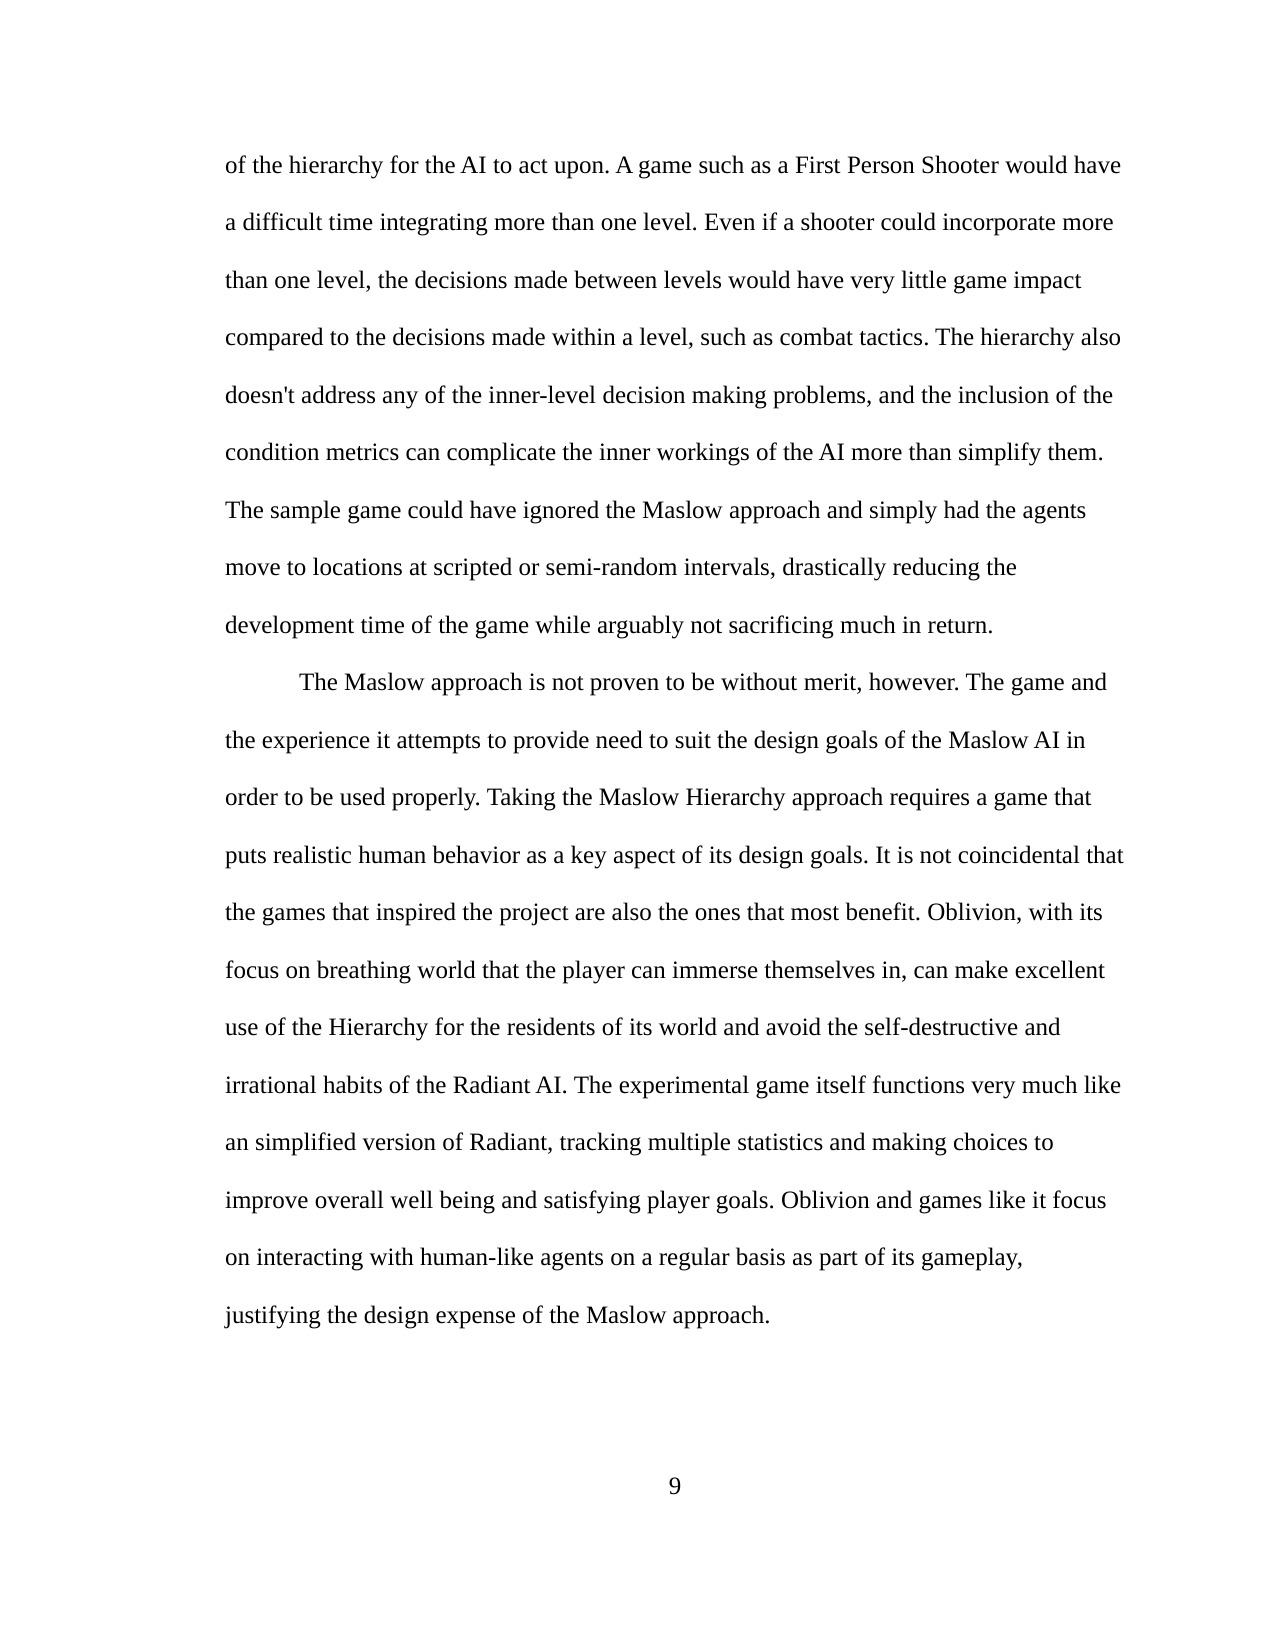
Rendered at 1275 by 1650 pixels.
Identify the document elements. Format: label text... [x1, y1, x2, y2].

text of the hierarchy for the AI to act upon. A game such as a First Person Shooter would have a difficult time integrating more than one level. Even if a shooter could incorporate more than one level, the decisions made between levels would have very little game impact compared to the decisions made within a level, such as combat tactics. The hierarchy also doesn't address any of the inner-level decision making problems, and the inclusion of the condition metrics can complicate the inner workings of the AI more than simplify them. The sample game could have ignored the Maslow approach and simply had the agents move to locations at scripted or semi-random intervals, drastically reducing the development time of the game while arguably not sacrificing much in return. [225, 150, 1125, 639]
text The Maslow approach is not proven to be without merit, however. The game and the experience it attempts to provide need to suit the design goals of the Maslow AI in order to be used properly. Taking the Maslow Hierarchy approach requires a game that puts realistic human behavior as a key aspect of its design goals. It is not coincidental that the games that inspired the project are also the ones that most benefit. Oblivion, with its focus on breathing world that the player can immerse themselves in, can make excellent use of the Hierarchy for the residents of its world and avoid the self-destructive and irrational habits of the Radiant AI. The experimental game itself functions very much like an simplified version of Radiant, tracking multiple statistics and making choices to improve overall well being and satisfying player goals. Oblivion and games like it focus on interacting with human-like agents on a regular basis as part of its gameplay, justifying the design expense of the Maslow approach. [225, 667, 1125, 1329]
